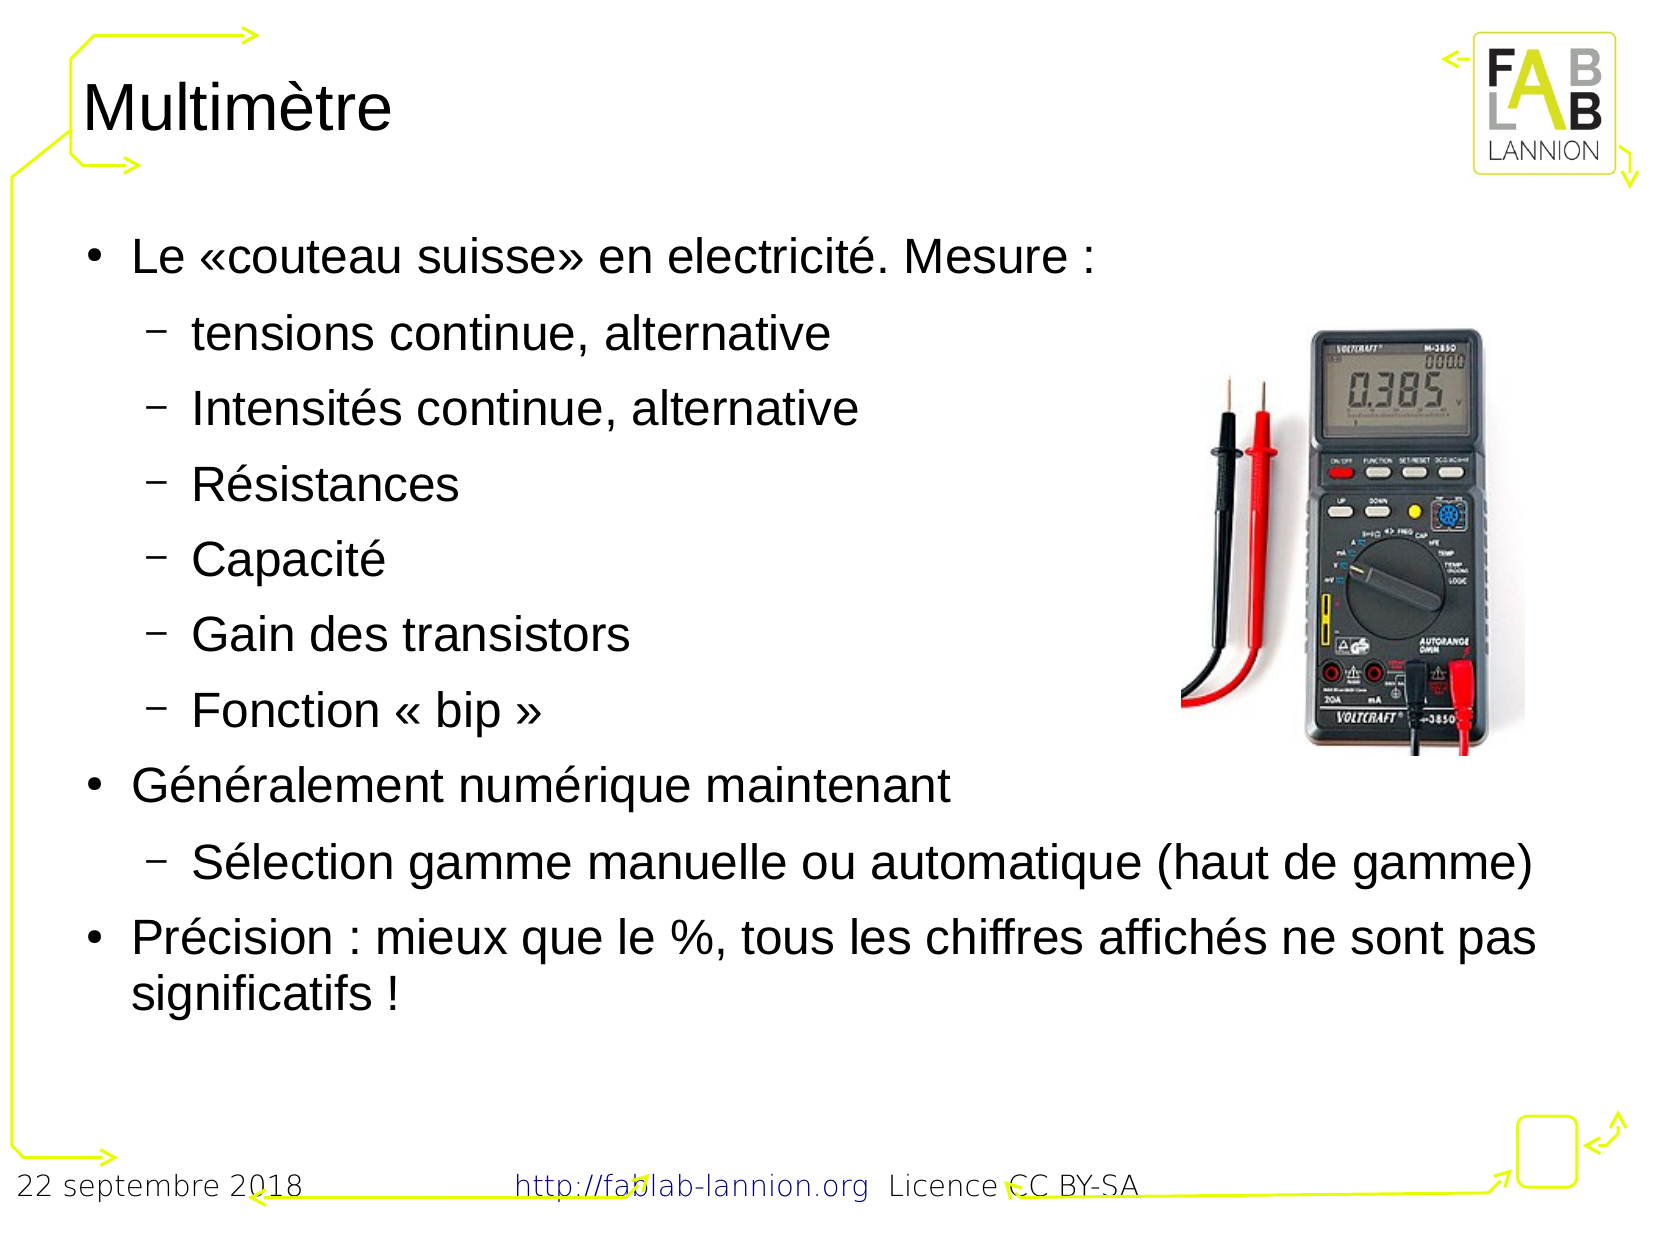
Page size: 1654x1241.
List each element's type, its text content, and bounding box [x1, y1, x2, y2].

picture [1181, 324, 1525, 756]
list Le «couteau suisse» en electricité. Mesure : tensions continue, alternative Intensités continue, alternative Résistances Capacité Gain des transistors Fonction « bip » Généralement numérique maintenant Sélection gamme manuelle ou automatique (haut de gamme) Précision : mieux que le %, tous les chiffres affichés ne sont pas significatifs ! [70, 228, 1560, 1063]
picture [1470, 29, 1619, 178]
title Multimètre [82, 49, 1441, 166]
